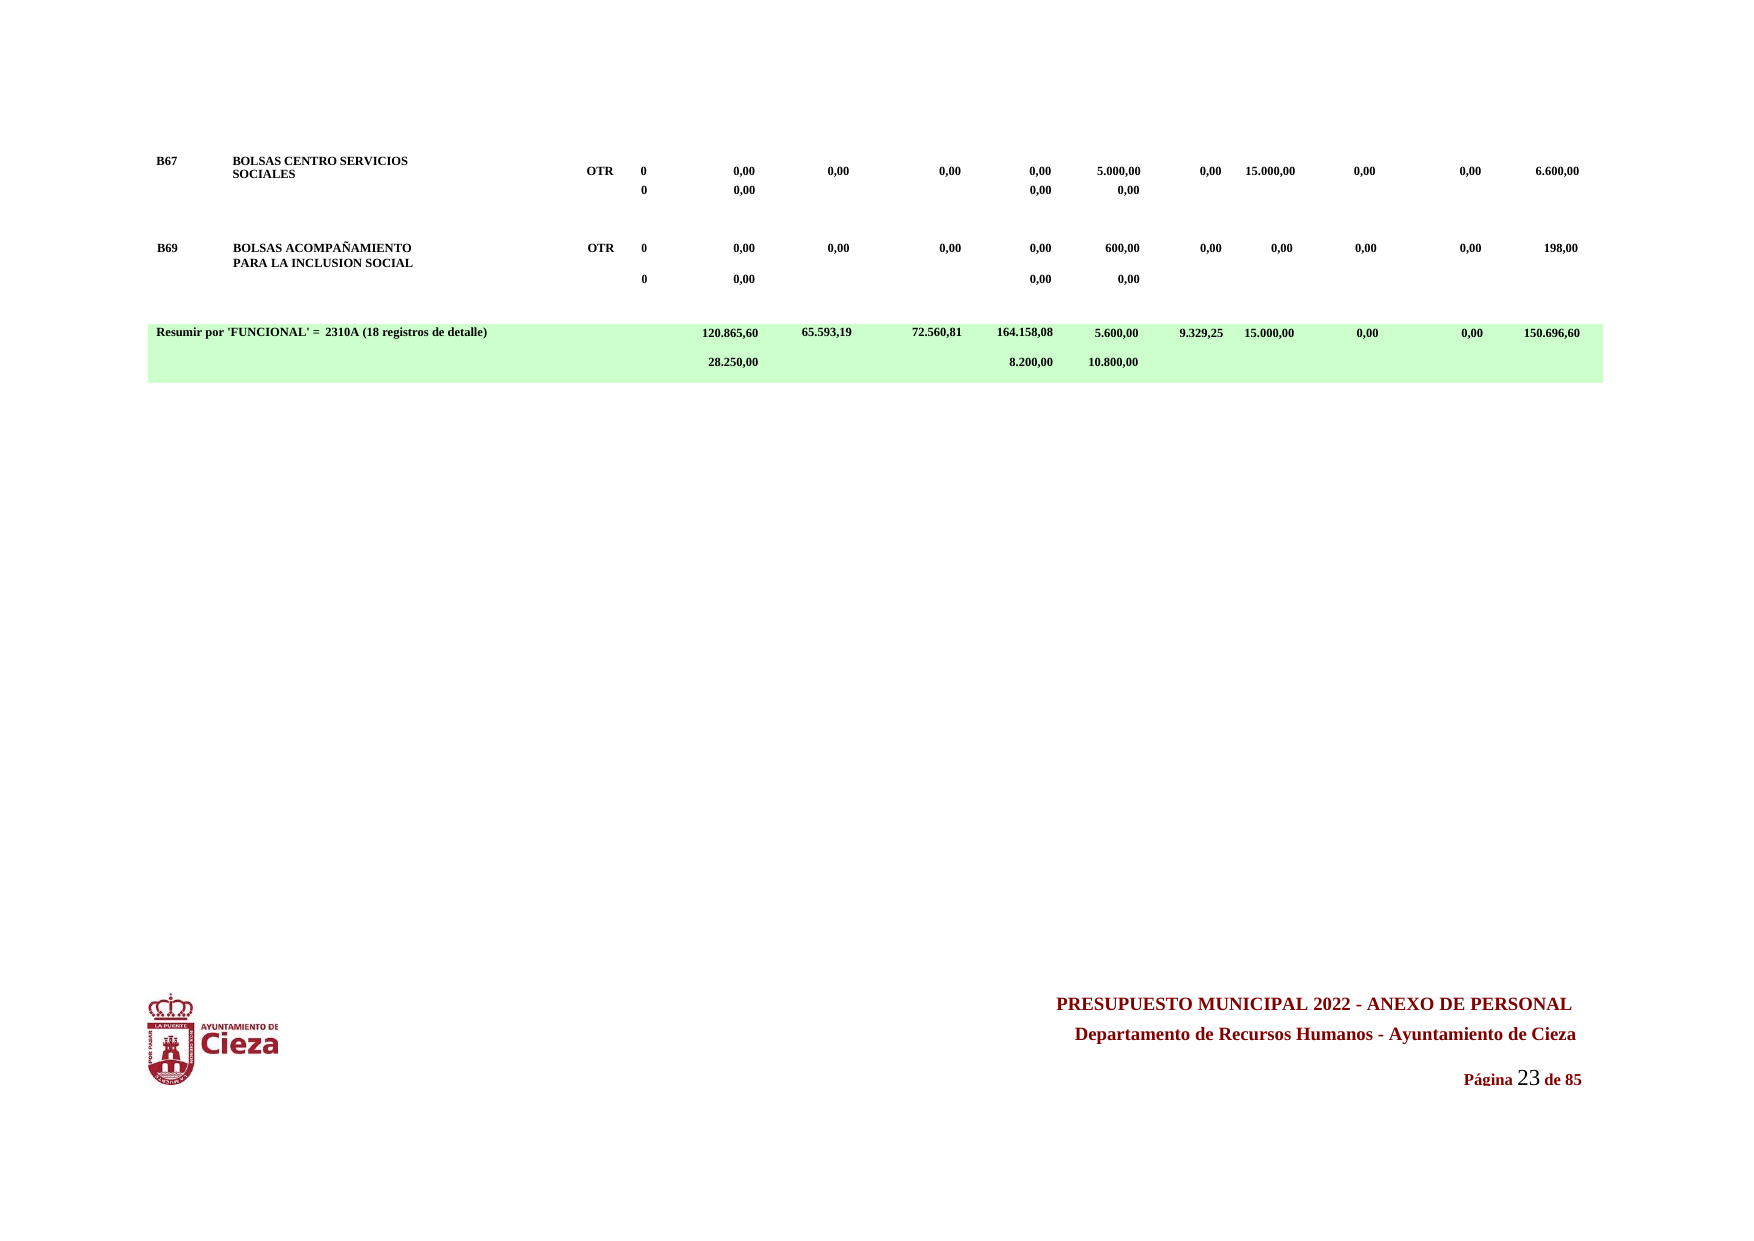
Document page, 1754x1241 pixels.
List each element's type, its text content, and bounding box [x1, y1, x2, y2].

table_cell 0,00 [1324, 324, 1419, 348]
table_cell 0,00 [981, 257, 1072, 324]
table_cell 0,00 [676, 257, 781, 324]
table_cell [883, 257, 981, 324]
table_cell 5.600,00 [1072, 324, 1160, 348]
table_header 0,00 [1235, 243, 1324, 257]
table_cell 120.865,60 [676, 324, 781, 348]
table_header 0,00 [1160, 243, 1235, 257]
table_cell [1419, 257, 1505, 324]
table_cell [1235, 257, 1324, 324]
table_cell [1419, 348, 1505, 383]
table_cell 9.329,25 [1160, 324, 1235, 348]
table_header 0,00 [1324, 243, 1419, 257]
table_header 198,00 [1505, 243, 1603, 257]
table_cell [628, 348, 676, 383]
table_cell 15.000,00 [1235, 324, 1324, 348]
table_cell [883, 348, 981, 383]
text 0 0,00 0,00 0,00 [641, 183, 1614, 197]
text 0,00 [733, 163, 758, 178]
table_cell 28.250,00 [676, 348, 781, 383]
table_header B69 BOLSAS ACOMPAÑAMIENTO OTR [148, 243, 628, 257]
table_cell 72.560,81 [883, 324, 981, 348]
table_header 0,00 [1419, 243, 1505, 257]
table_cell 164.158,08 [981, 324, 1072, 348]
table_header 0,00 [676, 243, 781, 257]
table_cell [628, 324, 676, 348]
table_cell [1324, 348, 1419, 383]
text 0,00 0,00 0,00 5.000,00 0,00 15.000,00 0,00 0,00 6.600,00 [827, 163, 1614, 178]
table_cell [1160, 348, 1235, 383]
table_header 600,00 [1072, 243, 1160, 257]
table_cell 0,00 [1072, 257, 1160, 324]
table_cell [781, 348, 883, 383]
table_cell 10.800,00 [1072, 348, 1160, 383]
table_cell [781, 257, 883, 324]
table_cell [1160, 257, 1235, 324]
table_cell [1505, 348, 1603, 383]
table_header 0 [628, 243, 676, 257]
table_cell [1324, 257, 1419, 324]
table_cell 65.593,19 [781, 324, 883, 348]
table_cell PARA LA INCLUSION SOCIAL [148, 257, 628, 324]
text B67 BOLSAS CENTRO SERVICIOS SOCIALES [156, 154, 409, 182]
table_cell 0 [628, 257, 676, 324]
table_cell [1235, 348, 1324, 383]
table_header 0,00 [781, 243, 883, 257]
table_cell 8.200,00 [981, 348, 1072, 383]
table_header 0,00 [883, 243, 981, 257]
picture [147, 992, 279, 1085]
text OTR 0 [586, 163, 650, 178]
table_cell Resumir por 'FUNCIONAL' = 2310A (18 registros de detalle) [148, 324, 628, 348]
table_header 0,00 [981, 243, 1072, 257]
table_cell [148, 348, 628, 383]
table_cell 150.696,60 [1505, 324, 1603, 348]
table_cell 0,00 [1419, 324, 1505, 348]
table_cell [1505, 257, 1603, 324]
